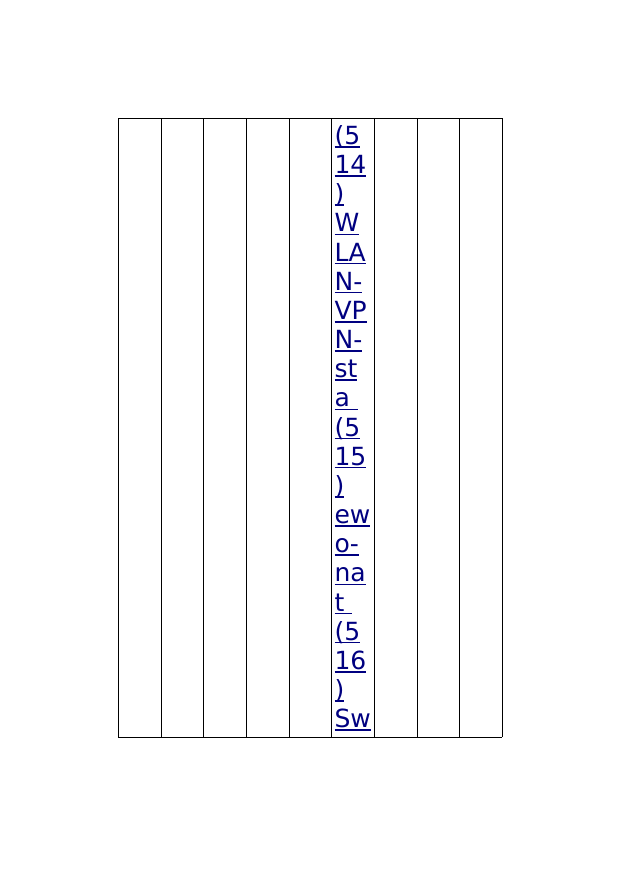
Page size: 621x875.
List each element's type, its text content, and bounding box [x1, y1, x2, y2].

table_cell [375, 119, 417, 737]
table_cell [247, 119, 289, 737]
table_cell [290, 119, 331, 737]
table_cell (514) WLAN-VPN-sta (515) ewo-nat (516) Sw [332, 119, 374, 737]
table_cell [162, 119, 203, 737]
table_cell [204, 119, 246, 737]
table_cell [119, 119, 161, 737]
table_cell [460, 119, 502, 737]
table_cell [418, 119, 459, 737]
